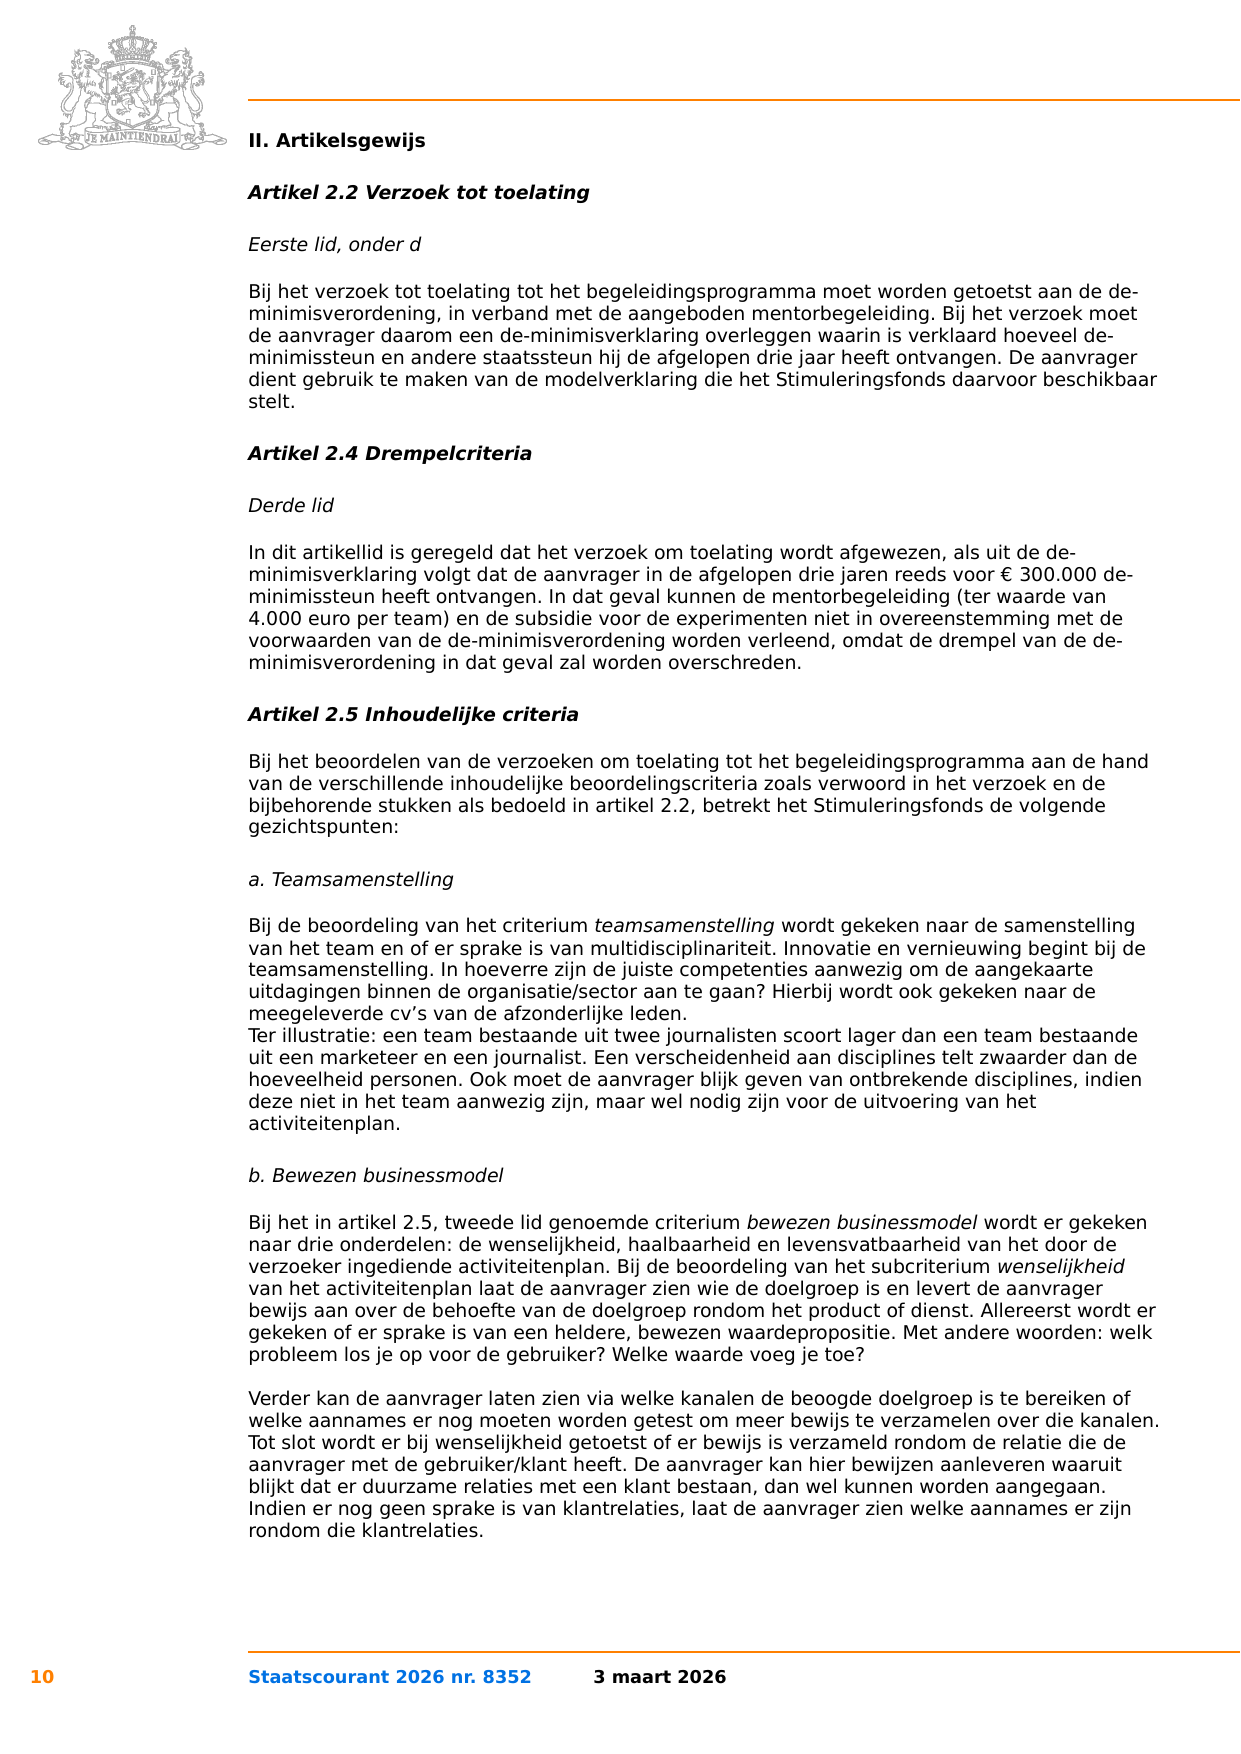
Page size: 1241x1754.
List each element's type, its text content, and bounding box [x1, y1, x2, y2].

picture [38, 25, 227, 150]
text Bij de beoordeling van het criterium teamsamenstelling wordt gekeken naar de samenstelling van het team en of er sprake is van multidisciplinariteit. Innovatie en vernieuwing begint bij de teamsamenstelling. In hoeverre zijn de juiste competenties aanwezig om de aangekaarte uitdagingen binnen de organisatie/sector aan te gaan? Hierbij wordt ook gekeken naar de meegeleverde cv’s van de afzonderlijke leden. [248, 915, 1163, 1025]
subtitle Artikel 2.4 Drempelcriteria [248, 443, 1163, 465]
text Ter illustratie: een team bestaande uit twee journalisten scoort lager dan een team bestaande uit een marketeer en een journalist. Een verscheidenheid aan disciplines telt zwaarder dan de hoeveelheid personen. Ook moet de aanvrager blijk geven van ontbrekende disciplines, indien deze niet in het team aanwezig zijn, maar wel nodig zijn voor de uitvoering van het activiteitenplan. [248, 1025, 1163, 1135]
subtitle a. Teamsamenstelling [248, 868, 1163, 890]
text Bij het verzoek tot toelating tot het begeleidingsprogramma moet worden getoetst aan de de-minimisverordening, in verband met de aangeboden mentorbegeleiding. Bij het verzoek moet de aanvrager daarom een de-minimisverklaring overleggen waarin is verklaard hoeveel de-minimissteun en andere staatssteun hij de afgelopen drie jaar heeft ontvangen. De aanvrager dient gebruik te maken van de modelverklaring die het Stimuleringsfonds daarvoor beschikbaar stelt. [248, 281, 1163, 413]
subtitle Artikel 2.5 Inhoudelijke criteria [248, 703, 1163, 726]
subtitle Artikel 2.2 Verzoek tot toelating [248, 182, 1163, 204]
subtitle Eerste lid, onder d [248, 234, 1163, 256]
subtitle b. Bewezen businessmodel [248, 1165, 1163, 1187]
subtitle II. Artikelsgewijs [248, 130, 1163, 152]
subtitle Derde lid [248, 495, 1163, 517]
text Bij het in artikel 2.5, tweede lid genoemde criterium bewezen businessmodel wordt er gekeken naar drie onderdelen: de wenselijkheid, haalbaarheid en levensvatbaarheid van het door de verzoeker ingediende activiteitenplan. Bij de beoordeling van het subcriterium wenselijkheid van het activiteitenplan laat de aanvrager zien wie de doelgroep is en levert de aanvrager bewijs aan over de behoefte van de doelgroep rondom het product of dienst. Allereerst wordt er gekeken of er sprake is van een heldere, bewezen waardepropositie. Met andere woorden: welk probleem los je op voor de gebruiker? Welke waarde voeg je toe? [248, 1212, 1163, 1366]
text Verder kan de aanvrager laten zien via welke kanalen de beoogde doelgroep is te bereiken of welke aannames er nog moeten worden getest om meer bewijs te verzamelen over die kanalen. Tot slot wordt er bij wenselijkheid getoetst of er bewijs is verzameld rondom de relatie die de aanvrager met de gebruiker/klant heeft. De aanvrager kan hier bewijzen aanleveren waaruit blijkt dat er duurzame relaties met een klant bestaan, dan wel kunnen worden aangegaan. Indien er nog geen sprake is van klantrelaties, laat de aanvrager zien welke aannames er zijn rondom die klantrelaties. [248, 1388, 1163, 1542]
text Bij het beoordelen van de verzoeken om toelating tot het begeleidingsprogramma aan de hand van de verschillende inhoudelijke beoordelingscriteria zoals verwoord in het verzoek en de bijbehorende stukken als bedoeld in artikel 2.2, betrekt het Stimuleringsfonds de volgende gezichtspunten: [248, 751, 1163, 838]
text In dit artikellid is geregeld dat het verzoek om toelating wordt afgewezen, als uit de de-minimisverklaring volgt dat de aanvrager in de afgelopen drie jaren reeds voor € 300.000 de-minimissteun heeft ontvangen. In dat geval kunnen de mentorbegeleiding (ter waarde van 4.000 euro per team) en de subsidie voor de experimenten niet in overeenstemming met de voorwaarden van de de-minimisverordening worden verleend, omdat de drempel van de de-minimisverordening in dat geval zal worden overschreden. [248, 542, 1163, 673]
